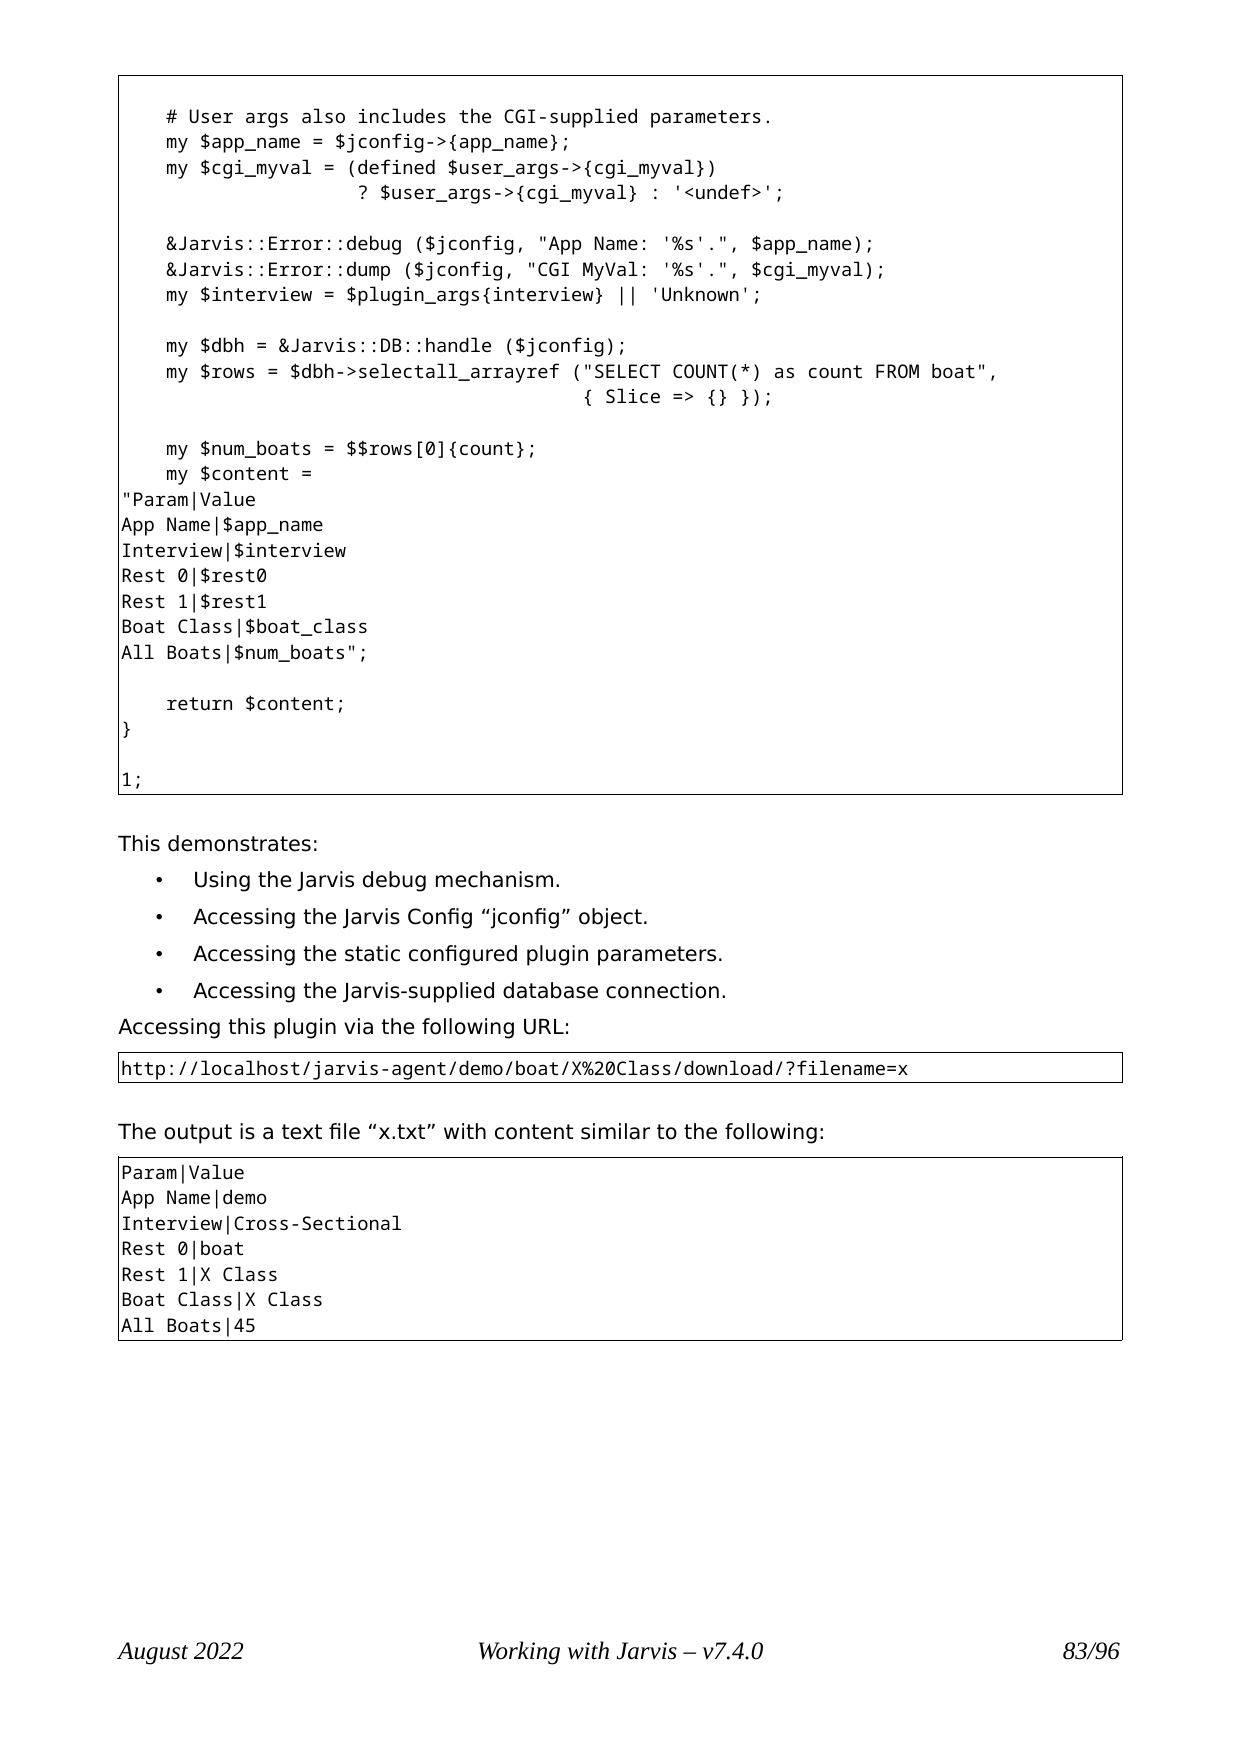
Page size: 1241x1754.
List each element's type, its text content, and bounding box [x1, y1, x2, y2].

text # User args also includes the CGI-supplied parameters. [119, 101, 1122, 126]
text Rest 0|boat [119, 1233, 1122, 1258]
list Accessing the static configured plugin parameters. [156, 942, 1122, 966]
text return $content; [119, 687, 1122, 713]
text App Name|$app_name [119, 509, 1122, 534]
text 1; [119, 764, 1122, 794]
text Rest 1|$rest1 [119, 585, 1122, 611]
list Accessing the Jarvis-supplied database connection. [156, 979, 1122, 1003]
text Interview|$interview [119, 534, 1122, 560]
text Interview|Cross-Sectional [119, 1207, 1122, 1233]
text my $content = [119, 458, 1122, 483]
text { Slice => {} }); [119, 381, 1122, 409]
text Param|Value [119, 1158, 1122, 1182]
text The output is a text file “x.txt” with content similar to the following: [118, 1120, 1122, 1144]
text &Jarvis::Error::dump ($jconfig, "CGI MyVal: '%s'.", $cgi_myval); [119, 254, 1122, 279]
text Boat Class|$boat_class [119, 611, 1122, 636]
list Using the Jarvis debug mechanism. [156, 868, 1122, 893]
text All Boats|45 [119, 1309, 1122, 1340]
text ? $user_args->{cgi_myval} : '<undef>'; [119, 177, 1122, 205]
text } [119, 713, 1122, 741]
text my $cgi_myval = (defined $user_args->{cgi_myval}) [119, 152, 1122, 177]
text &Jarvis::Error::debug ($jconfig, "App Name: '%s'.", $app_name); [119, 228, 1122, 254]
list Accessing the Jarvis Config “jconfig” object. [156, 905, 1122, 929]
text This demonstrates: [118, 832, 1122, 856]
text my $app_name = $jconfig->{app_name}; [119, 126, 1122, 152]
text All Boats|$num_boats"; [119, 636, 1122, 664]
text http://localhost/jarvis-agent/demo/boat/X%20Class/download/?filename=x [119, 1053, 1122, 1082]
text App Name|demo [119, 1182, 1122, 1207]
text my $num_boats = $$rows[0]{count}; [119, 432, 1122, 458]
text Rest 0|$rest0 [119, 560, 1122, 585]
text my $dbh = &Jarvis::DB::handle ($jconfig); [119, 330, 1122, 356]
text my $interview = $plugin_args{interview} || 'Unknown'; [119, 279, 1122, 307]
text my $rows = $dbh->selectall_arrayref ("SELECT COUNT(*) as count FROM boat", [119, 356, 1122, 381]
text Accessing this plugin via the following URL: [118, 1015, 1122, 1040]
text Rest 1|X Class [119, 1258, 1122, 1284]
text Boat Class|X Class [119, 1284, 1122, 1309]
text "Param|Value [119, 483, 1122, 509]
